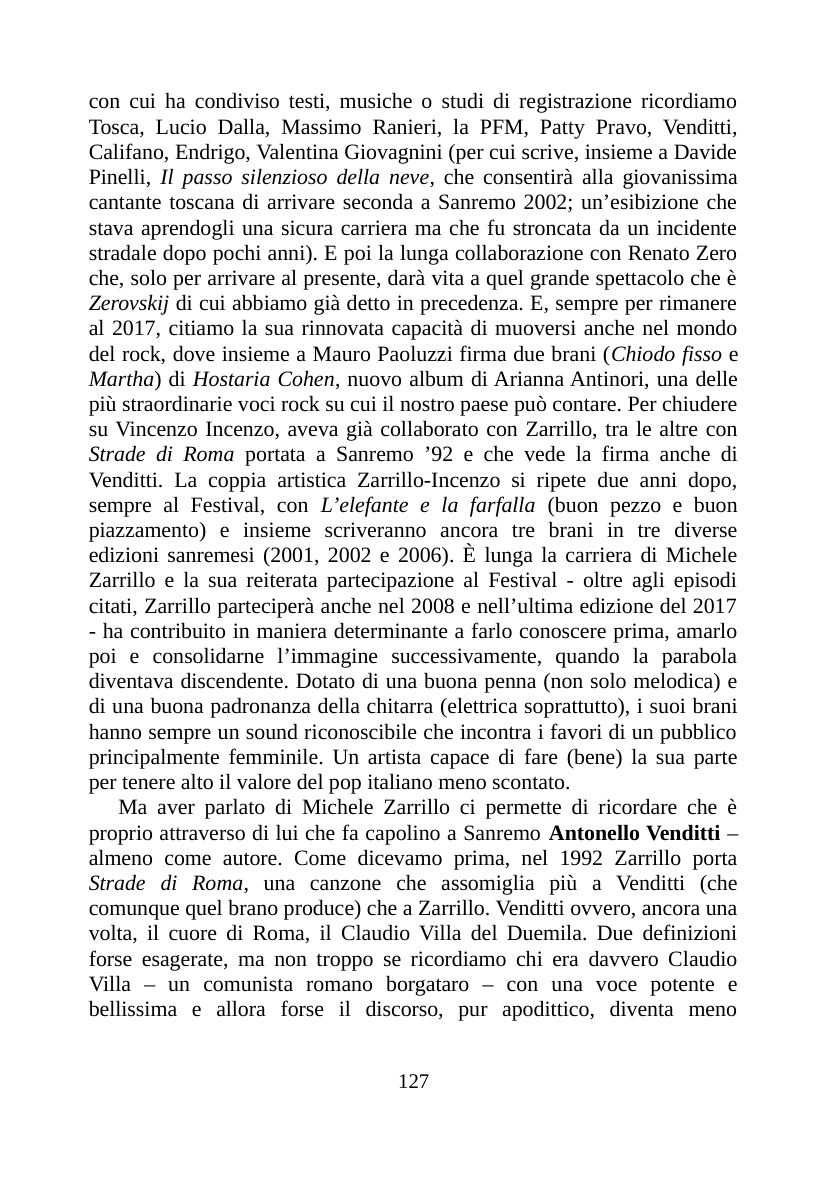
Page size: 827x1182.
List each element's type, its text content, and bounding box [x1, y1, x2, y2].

text Ma aver parlato di Michele Zarrillo ci permette di ricordare che è proprio attraverso di lui che fa capolino a Sanremo Antonello Venditti – almeno come autore. Come dicevamo prima, nel 1992 Zarrillo porta Strade di Roma, una canzone che assomiglia più a Venditti (che comunque quel brano produce) che a Zarrillo. Venditti ovvero, ancora una volta, il cuore di Roma, il Claudio Villa del Duemila. Due definizioni forse esagerate, ma non troppo se ricordiamo chi era davvero Claudio Villa – un comunista romano borgataro – con una voce potente e bellissima e allora forse il discorso, pur apodittico, diventa meno [88, 794, 738, 1021]
text con cui ha condiviso testi, musiche o studi di registrazione ricordiamo Tosca, Lucio Dalla, Massimo Ranieri, la PFM, Patty Pravo, Venditti, Califano, Endrigo, Valentina Giovagnini (per cui scrive, insieme a Davide Pinelli, Il passo silenzioso della neve, che consentirà alla giovanissima cantante toscana di arrivare seconda a Sanremo 2002; un’esibizione che stava aprendogli una sicura carriera ma che fu stroncata da un incidente stradale dopo pochi anni). E poi la lunga collaborazione con Renato Zero che, solo per arrivare al presente, darà vita a quel grande spettacolo che è Zerovskij di cui abbiamo già detto in precedenza. E, sempre per rimanere al 2017, citiamo la sua rinnovata capacità di muoversi anche nel mondo del rock, dove insieme a Mauro Paoluzzi firma due brani (Chiodo fisso e Martha) di Hostaria Cohen, nuovo album di Arianna Antinori, una delle più straordinarie voci rock su cui il nostro paese può contare. Per chiudere su Vincenzo Incenzo, aveva già collaborato con Zarrillo, tra le altre con Strade di Roma portata a Sanremo ’92 e che vede la firma anche di Venditti. La coppia artistica Zarrillo-Incenzo si ripete due anni dopo, sempre al Festival, con L’elefante e la farfalla (buon pezzo e buon piazzamento) e insieme scriveranno ancora tre brani in tre diverse edizioni sanremesi (2001, 2002 e 2006). È lunga la carriera di Michele Zarrillo e la sua reiterata partecipazione al Festival - oltre agli episodi citati, Zarrillo parteciperà anche nel 2008 e nell’ultima edizione del 2017 - ha contribuito in maniera determinante a farlo conoscere prima, amarlo poi e consolidarne l’immagine successivamente, quando la parabola diventava discendente. Dotato di una buona penna (non solo melodica) e di una buona padronanza della chitarra (elettrica soprattutto), i suoi brani hanno sempre un sound riconoscibile che incontra i favori di un pubblico principalmente femminile. Un artista capace di fare (bene) la sua parte per tenere alto il valore del pop italiano meno scontato. [88, 88, 738, 794]
